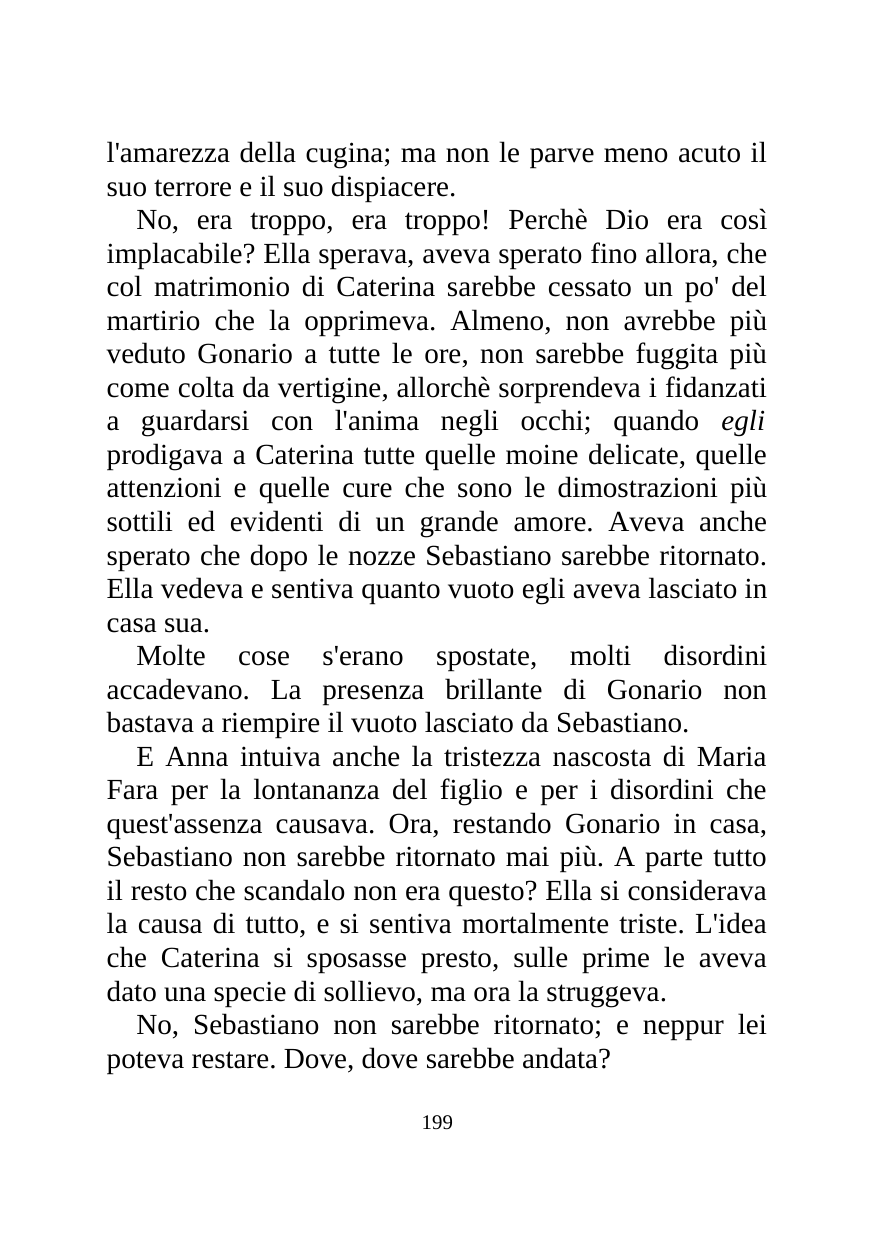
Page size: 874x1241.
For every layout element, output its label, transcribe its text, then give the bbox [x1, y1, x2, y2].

text No, era troppo, era troppo! Perchè Dio era così implacabile? Ella sperava, aveva sperato fino allora, che col matrimonio di Caterina sarebbe cessato un po' del martirio che la opprimeva. Almeno, non avrebbe più veduto Gonario a tutte le ore, non sarebbe fuggita più come colta da vertigine, allorchè sorprendeva i fidanzati a guardarsi con l'anima negli occhi; quando egli prodigava a Caterina tutte quelle moine delicate, quelle attenzioni e quelle cure che sono le dimostrazioni più sottili ed evidenti di un grande amore. Aveva anche sperato che dopo le nozze Sebastiano sarebbe ritornato. Ella vedeva e sentiva quanto vuoto egli aveva lasciato in casa sua. [106, 202, 768, 638]
text E Anna intuiva anche la tristezza nascosta di Maria Fara per la lontananza del figlio e per i disordini che quest'assenza causava. Ora, restando Gonario in casa, Sebastiano non sarebbe ritornato mai più. A parte tutto il resto che scandalo non era questo? Ella si considerava la causa di tutto, e si sentiva mortalmente triste. L'idea che Caterina si sposasse presto, sulle prime le aveva dato una specie di sollievo, ma ora la struggeva. [106, 739, 768, 1007]
text l'amarezza della cugina; ma non le parve meno acuto il suo terrore e il suo dispiacere. [106, 135, 768, 202]
text No, Sebastiano non sarebbe ritornato; e neppur lei poteva restare. Dove, dove sarebbe andata? [106, 1007, 768, 1074]
text Molte cose s'erano spostate, molti disordini accadevano. La presenza brillante di Gonario non bastava a riempire il vuoto lasciato da Sebastiano. [106, 638, 768, 739]
